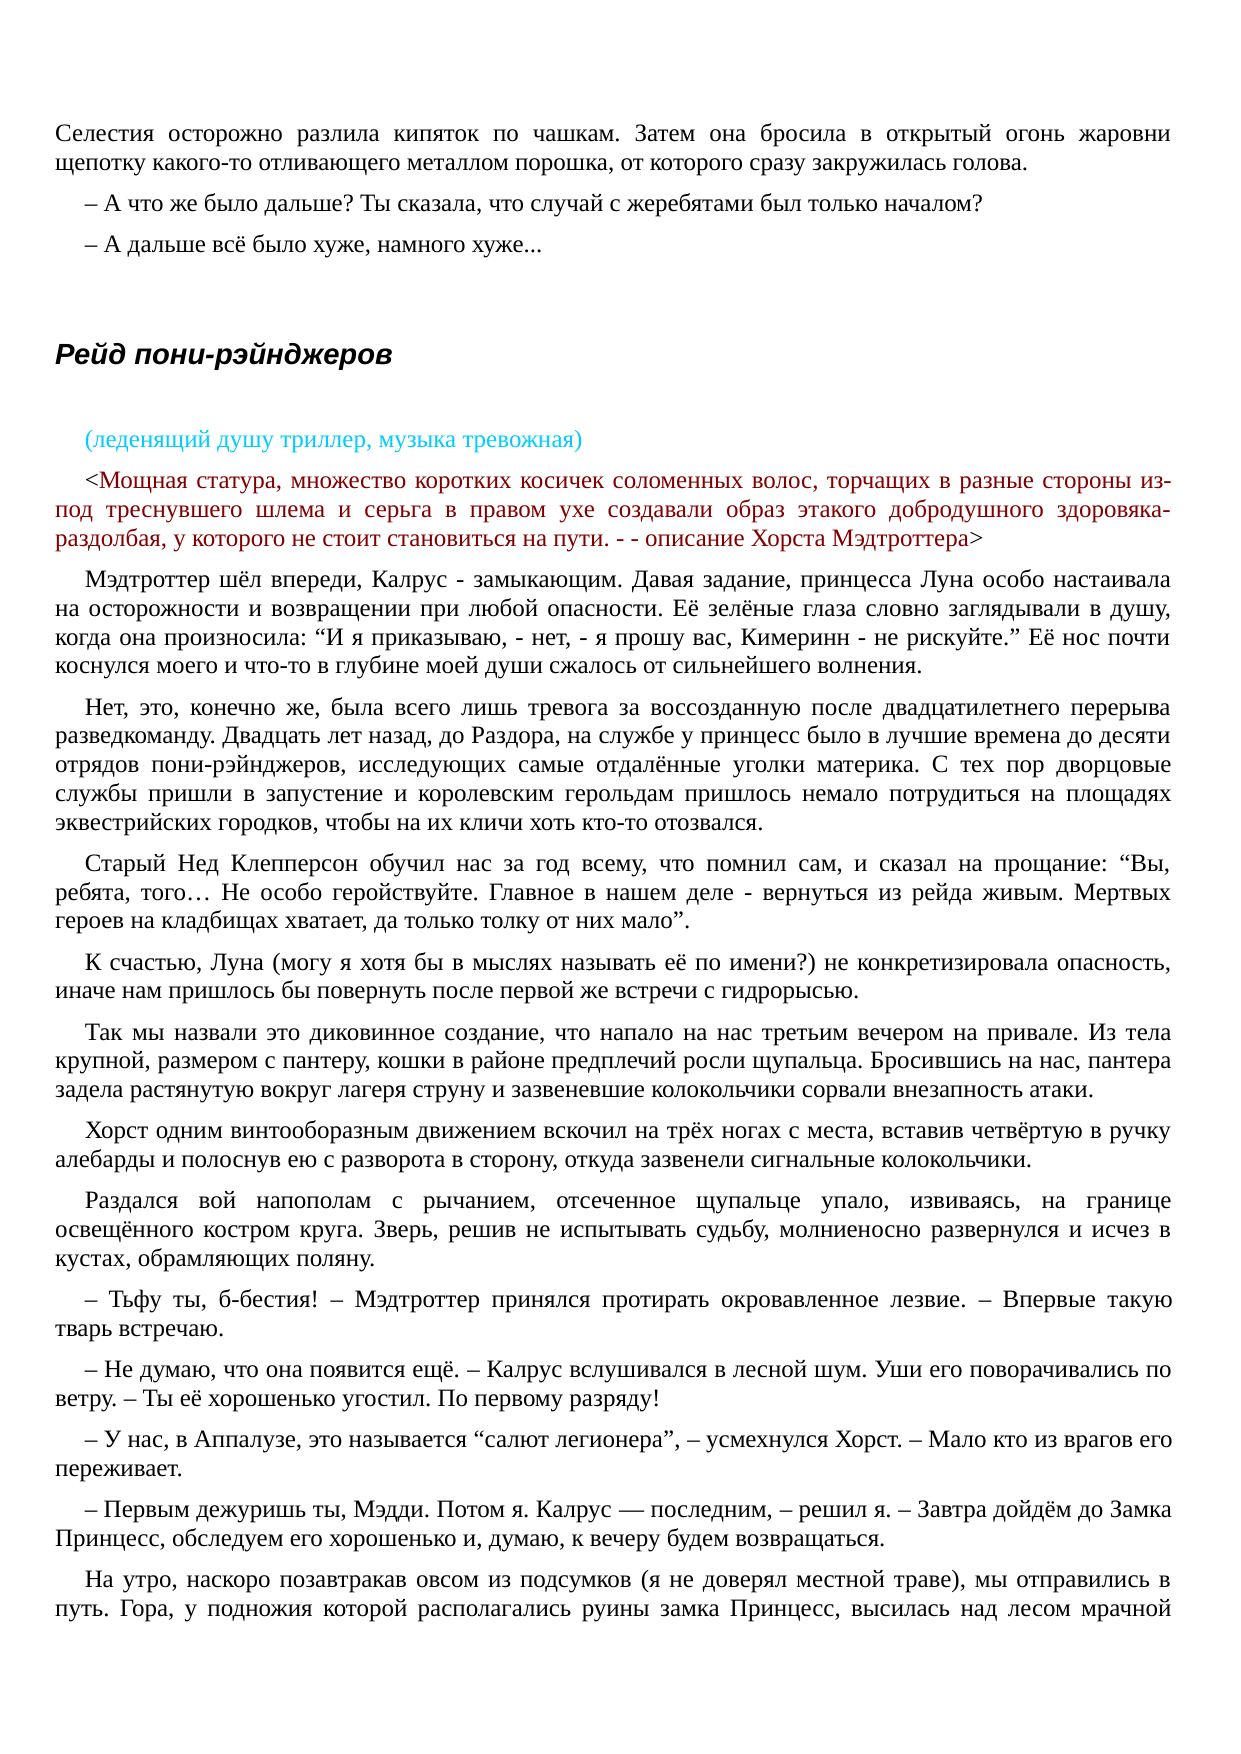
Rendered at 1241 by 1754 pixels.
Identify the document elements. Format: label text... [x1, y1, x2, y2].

subtitle Рейд пони-рэйнджеров [55, 337, 1172, 370]
text (леденящий душу триллер, музыка тревожная) [55, 424, 1172, 453]
text – А что же было дальше? Ты сказала, что случай с жеребятами был только началом? [55, 188, 1172, 217]
text – А дальше всё было хуже, намного хуже... [55, 229, 1172, 258]
text – Не думаю, что она появится ещё. – Калрус вслушивался в лесной шум. Уши его поворачивались по ветру. – Ты её хорошенько угостил. По первому разряду! [55, 1354, 1172, 1412]
text Селестия осторожно разлила кипяток по чашкам. Затем она бросила в открытый огонь жаровни щепотку какого-то отливающего металлом порошка, от которого сразу закружилась голова. [55, 118, 1172, 176]
text Мэдтроттер шёл впереди, Калрус - замыкающим. Давая задание, принцесса Луна особо настаивала на осторожности и возвращении при любой опасности. Её зелёные глаза словно заглядывали в душу, когда она произносила: “И я приказываю, - нет, - я прошу вас, Кимеринн - не рискуйте.” Её нос почти коснулся моего и что-то в глубине моей души сжалось от сильнейшего волнения. [55, 564, 1172, 679]
text <Мощная статура, множество коротких косичек соломенных волос, торчащих в разные стороны из-под треснувшего шлема и серьга в правом ухе создавали образ этакого добродушного здоровяка-раздолбая, у которого не стоит становиться на пути. - - описание Хорста Мэдтроттера> [55, 465, 1172, 552]
text К счастью, Луна (могу я хотя бы в мыслях называть её по имени?) не конкретизировала опасность, иначе нам пришлось бы повернуть после первой же встречи с гидрорысью. [55, 947, 1172, 1004]
text Хорст одним винтооборазным движением вскочил на трёх ногах с места, вставив четвёртую в ручку алебарды и полоснув ею с разворота в сторону, откуда зазвенели сигнальные колокольчики. [55, 1115, 1172, 1173]
text Старый Нед Клепперсон обучил нас за год всему, что помнил сам, и сказал на прощание: “Вы, ребята, того… Не особо геройствуйте. Главное в нашем деле - вернуться из рейда живым. Мертвых героев на кладбищах хватает, да только толку от них мало”. [55, 848, 1172, 934]
text Раздался вой напополам с рычанием, отсеченное щупальце упало, извиваясь, на границе освещённого костром круга. Зверь, решив не испытывать судьбу, молниеносно развернулся и исчез в кустах, обрамляющих поляну. [55, 1185, 1172, 1272]
text Так мы назвали это диковинное создание, что напало на нас третьим вечером на привале. Из тела крупной, размером с пантеру, кошки в районе предплечий росли щупальца. Бросившись на нас, пантера задела растянутую вокруг лагеря струну и зазвеневшие колокольчики сорвали внезапность атаки. [55, 1017, 1172, 1103]
text На утро, наскоро позавтракав овсом из подсумков (я не доверял местной траве), мы отправились в путь. Гора, у подножия которой располагались руины замка Принцесс, высилась над лесом мрачной [55, 1564, 1172, 1622]
text – У нас, в Аппалузе, это называется “салют легионера”, – усмехнулся Хорст. – Мало кто из врагов его переживает. [55, 1424, 1172, 1482]
text – Первым дежуришь ты, Мэдди. Потом я. Калрус — последним, – решил я. – Завтра дойдём до Замка Принцесс, обследуем его хорошенько и, думаю, к вечеру будем возвращаться. [55, 1494, 1172, 1552]
text Нет, это, конечно же, была всего лишь тревога за воссозданную после двадцатилетнего перерыва разведкоманду. Двадцать лет назад, до Раздора, на службе у принцесс было в лучшие времена до десяти отрядов пони-рэйнджеров, исследующих самые отдалённые уголки материка. С тех пор дворцовые службы пришли в запустение и королевским герольдам пришлось немало потрудиться на площадях эквестрийских городков, чтобы на их кличи хоть кто-то отозвался. [55, 692, 1172, 835]
text – Тьфу ты, б-бестия! – Мэдтроттер принялся протирать окровавленное лезвие. – Впервые такую тварь встречаю. [55, 1284, 1172, 1342]
